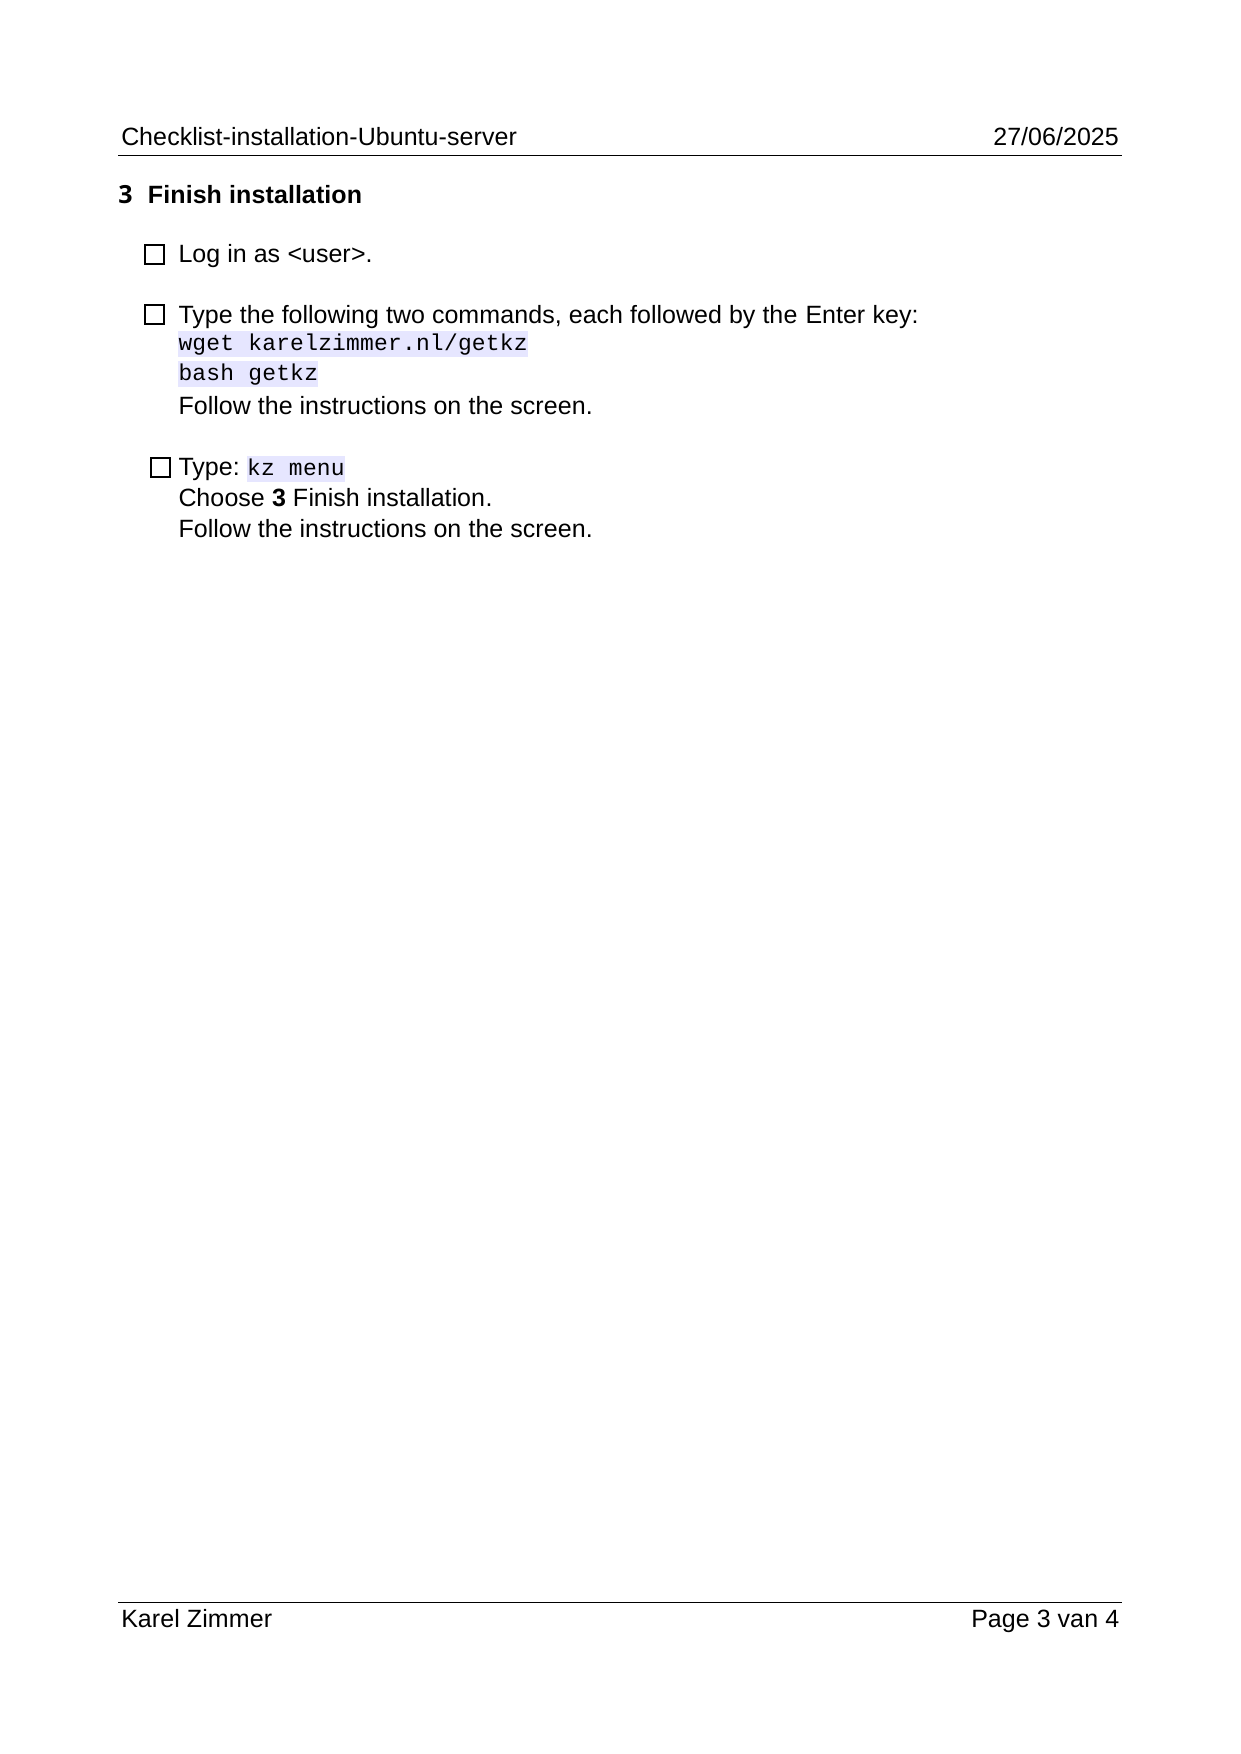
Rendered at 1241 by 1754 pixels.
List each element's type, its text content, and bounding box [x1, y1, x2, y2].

table_cell [142, 269, 177, 300]
table_cell [142, 391, 177, 421]
table_cell Follow the instructions on the screen. [177, 514, 1122, 544]
table_header [142, 239, 177, 269]
table_cell [118, 483, 142, 513]
table_cell [118, 330, 142, 360]
table_cell [142, 421, 177, 451]
table_cell [118, 391, 142, 421]
table_cell wget karelzimmer.nl/getkz [177, 330, 1122, 360]
table_cell Type: kz menu [177, 451, 1122, 483]
table_cell [118, 360, 142, 391]
table_cell [118, 451, 142, 483]
table_cell [118, 269, 142, 300]
table_cell [177, 269, 1122, 300]
table_cell [142, 330, 177, 360]
table_cell Type the following two commands, each followed by the Enter key: [177, 300, 1122, 330]
table_cell [142, 451, 177, 483]
table_cell [142, 514, 177, 544]
table_cell Follow the instructions on the screen. [177, 391, 1122, 421]
table_cell [118, 300, 142, 330]
table_header [118, 239, 142, 269]
table_cell [118, 514, 142, 544]
table_cell [142, 483, 177, 513]
table_cell [118, 421, 142, 451]
table_header Log in as <user>. [177, 239, 1122, 269]
table_cell [177, 421, 1122, 451]
table_cell Choose 3 Finish installation. [177, 483, 1122, 513]
table_cell [142, 300, 177, 330]
table_cell bash getkz [177, 360, 1122, 391]
list Finish installation [118, 177, 1122, 211]
table_cell [142, 360, 177, 391]
